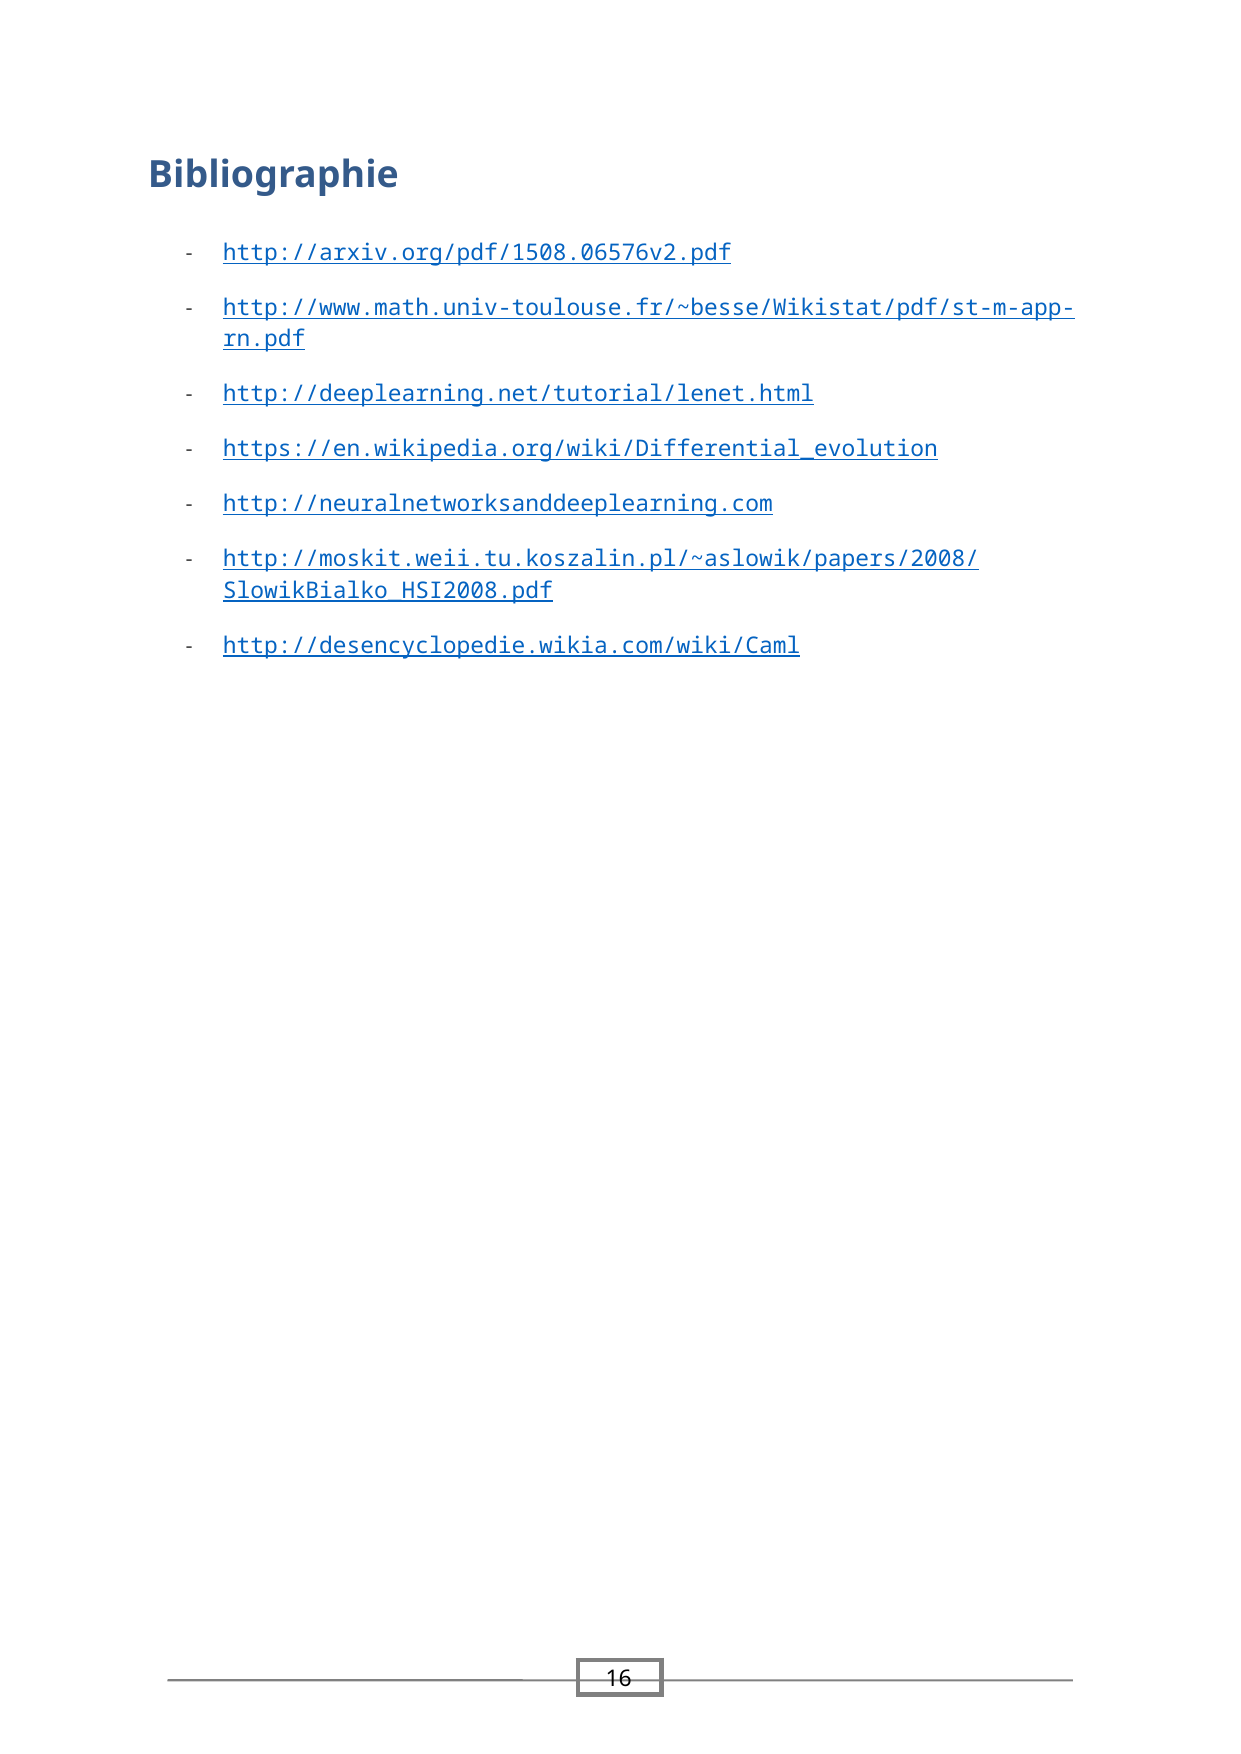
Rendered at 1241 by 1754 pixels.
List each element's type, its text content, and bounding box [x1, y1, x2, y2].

subtitle http://moskit.weii.tu.koszalin.pl/~aslowik/papers/2008/SlowikBialko_HSI2008.pdf [185, 542, 1093, 605]
subtitle http://desencyclopedie.wikia.com/wiki/Caml [185, 628, 1093, 660]
subtitle http://deeplearning.net/tutorial/lenet.html [185, 377, 1093, 408]
subtitle Bibliographie [148, 148, 1093, 199]
subtitle https://en.wikipedia.org/wiki/Differential_evolution [185, 432, 1093, 463]
subtitle http://neuralnetworksanddeeplearning.com [185, 487, 1093, 518]
subtitle http://arxiv.org/pdf/1508.06576v2.pdf [185, 236, 1093, 267]
subtitle http://www.math.univ-toulouse.fr/~besse/Wikistat/pdf/st-m-app-rn.pdf [185, 291, 1093, 353]
